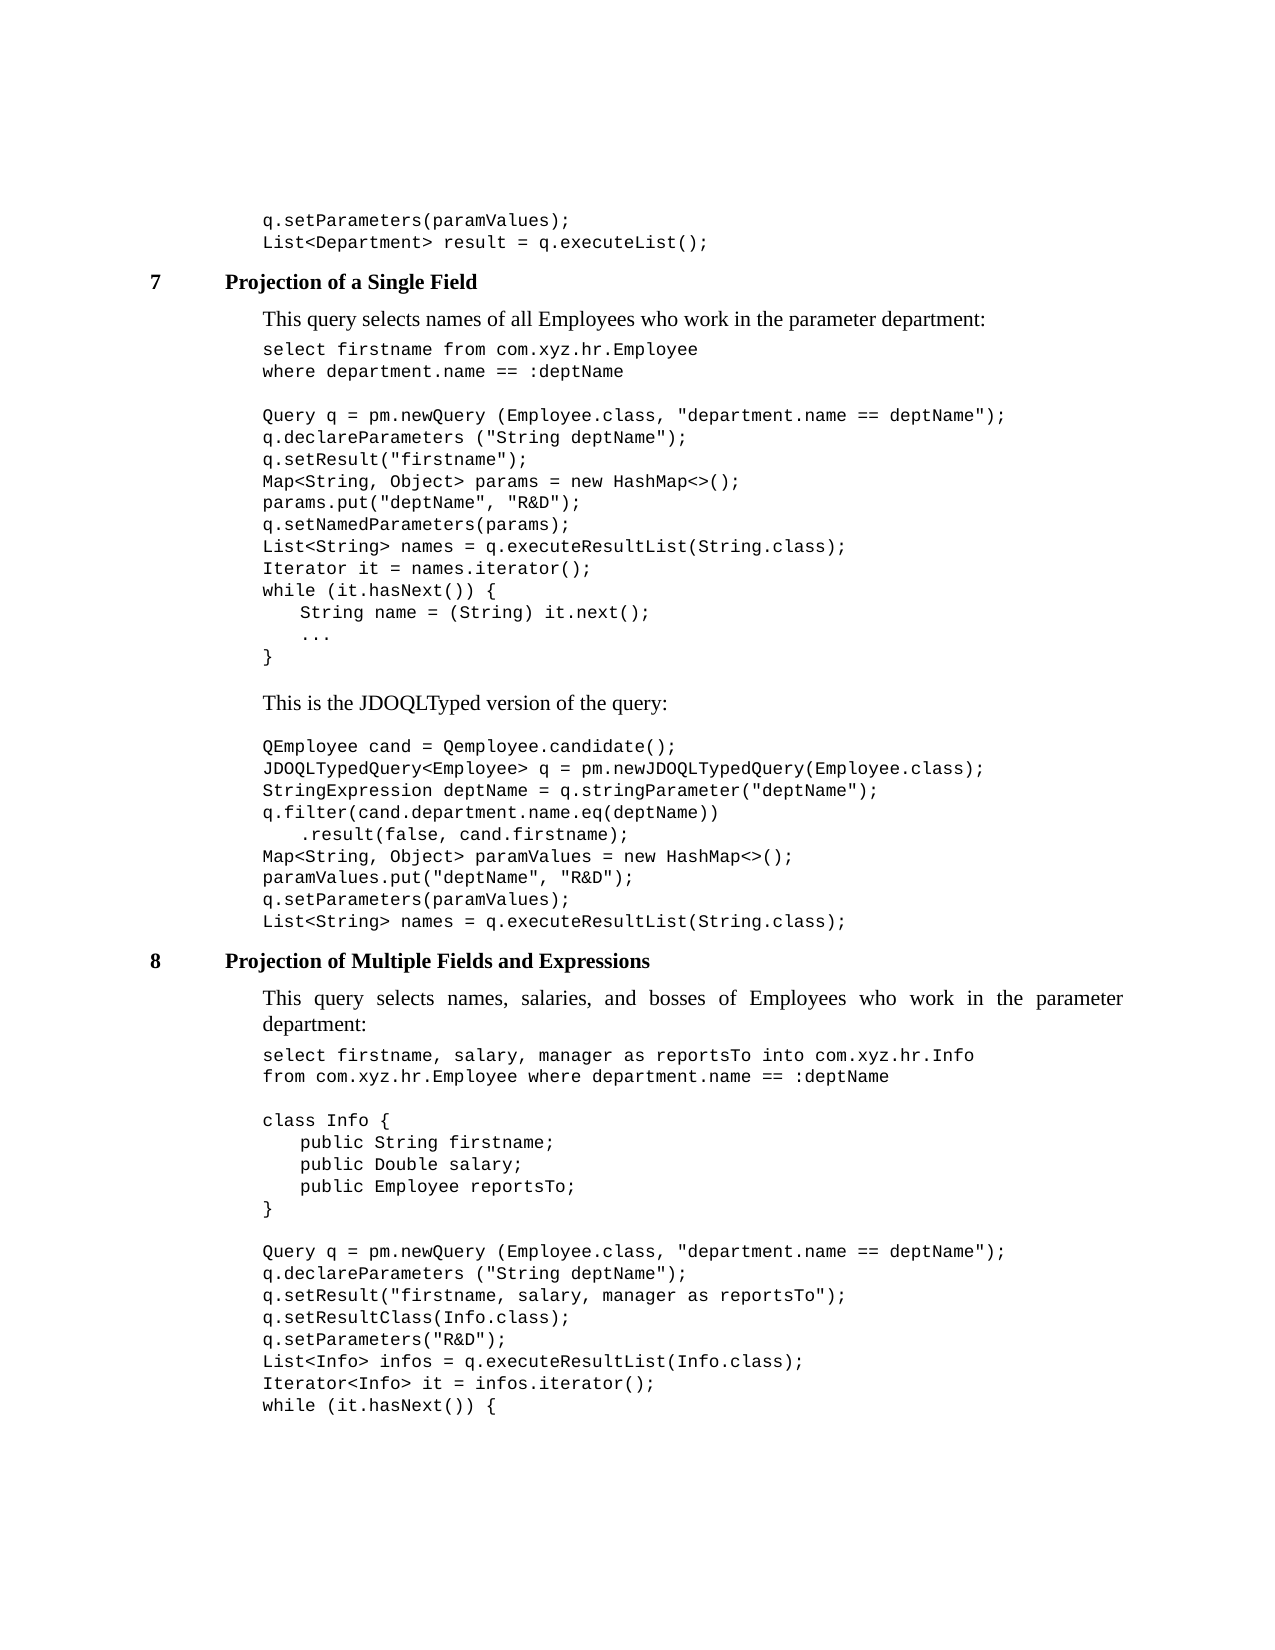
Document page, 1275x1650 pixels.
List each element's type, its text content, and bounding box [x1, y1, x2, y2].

text q.setParameters(paramValues); [262, 889, 1125, 911]
text params.put("deptName", "R&D"); [262, 492, 1125, 514]
text q.declareParameters ("String deptName"); [262, 427, 1125, 448]
text Map<String, Object> params = new HashMap<>(); [262, 470, 1125, 492]
text List<String> names = q.executeResultList(String.class); [262, 536, 1125, 558]
text List<Info> infos = q.executeResultList(Info.class); [262, 1351, 1125, 1372]
text This query selects names, salaries, and bosses of Employees who work in the parameter department: [262, 984, 1125, 1036]
text q.setNamedParameters(params); [262, 514, 1125, 536]
text while (it.hasNext()) { [262, 580, 1125, 602]
text q.setParameters(paramValues); [262, 210, 1125, 232]
text List<Department> result = q.executeList(); [262, 232, 1125, 254]
text Map<String, Object> paramValues = new HashMap<>(); [262, 845, 1125, 867]
text public String firstname; [262, 1132, 1125, 1154]
text StringExpression deptName = q.stringParameter("deptName"); [262, 780, 1125, 802]
text class Info { [262, 1110, 1125, 1132]
text select firstname from com.xyz.hr.Employee [262, 339, 1125, 361]
text while (it.hasNext()) { [262, 1394, 1125, 1416]
text Query q = pm.newQuery (Employee.class, "department.name == deptName"); [262, 405, 1125, 427]
text String name = (String) it.next(); [262, 602, 1125, 623]
text This query selects names of all Employees who work in the parameter department: [262, 305, 1125, 331]
text public Employee reportsTo; [262, 1176, 1125, 1197]
text } [262, 645, 1125, 667]
text paramValues.put("deptName", "R&D"); [262, 867, 1125, 889]
text q.setResultClass(Info.class); [262, 1307, 1125, 1329]
text JDOQLTypedQuery<Employee> q = pm.newJDOQLTypedQuery(Employee.class); [262, 758, 1125, 780]
subtitle Projection of Multiple Fields and Expressions [150, 947, 1125, 973]
text This is the JDOQLTyped version of the query: [262, 689, 1125, 715]
text q.declareParameters ("String deptName"); [262, 1263, 1125, 1285]
text .result(false, cand.firstname); [262, 823, 1125, 845]
text select firstname, salary, manager as reportsTo into com.xyz.hr.Info from com.xyz.hr.Employee where department.name == :deptName [262, 1044, 1125, 1088]
subtitle Projection of a Single Field [150, 268, 1125, 294]
text q.setParameters("R&D"); [262, 1329, 1125, 1351]
text } [262, 1197, 1125, 1219]
text QEmployee cand = Qemployee.candidate(); [262, 736, 1125, 758]
text q.setResult("firstname"); [262, 448, 1125, 470]
text List<String> names = q.executeResultList(String.class); [262, 911, 1125, 933]
text ... [262, 623, 1125, 645]
text q.setResult("firstname, salary, manager as reportsTo"); [262, 1285, 1125, 1307]
text Iterator<Info> it = infos.iterator(); [262, 1372, 1125, 1394]
text Iterator it = names.iterator(); [262, 558, 1125, 580]
text public Double salary; [262, 1154, 1125, 1176]
text q.filter(cand.department.name.eq(deptName)) [262, 802, 1125, 823]
text where department.name == :deptName [262, 361, 1125, 383]
text Query q = pm.newQuery (Employee.class, "department.name == deptName"); [262, 1241, 1125, 1263]
